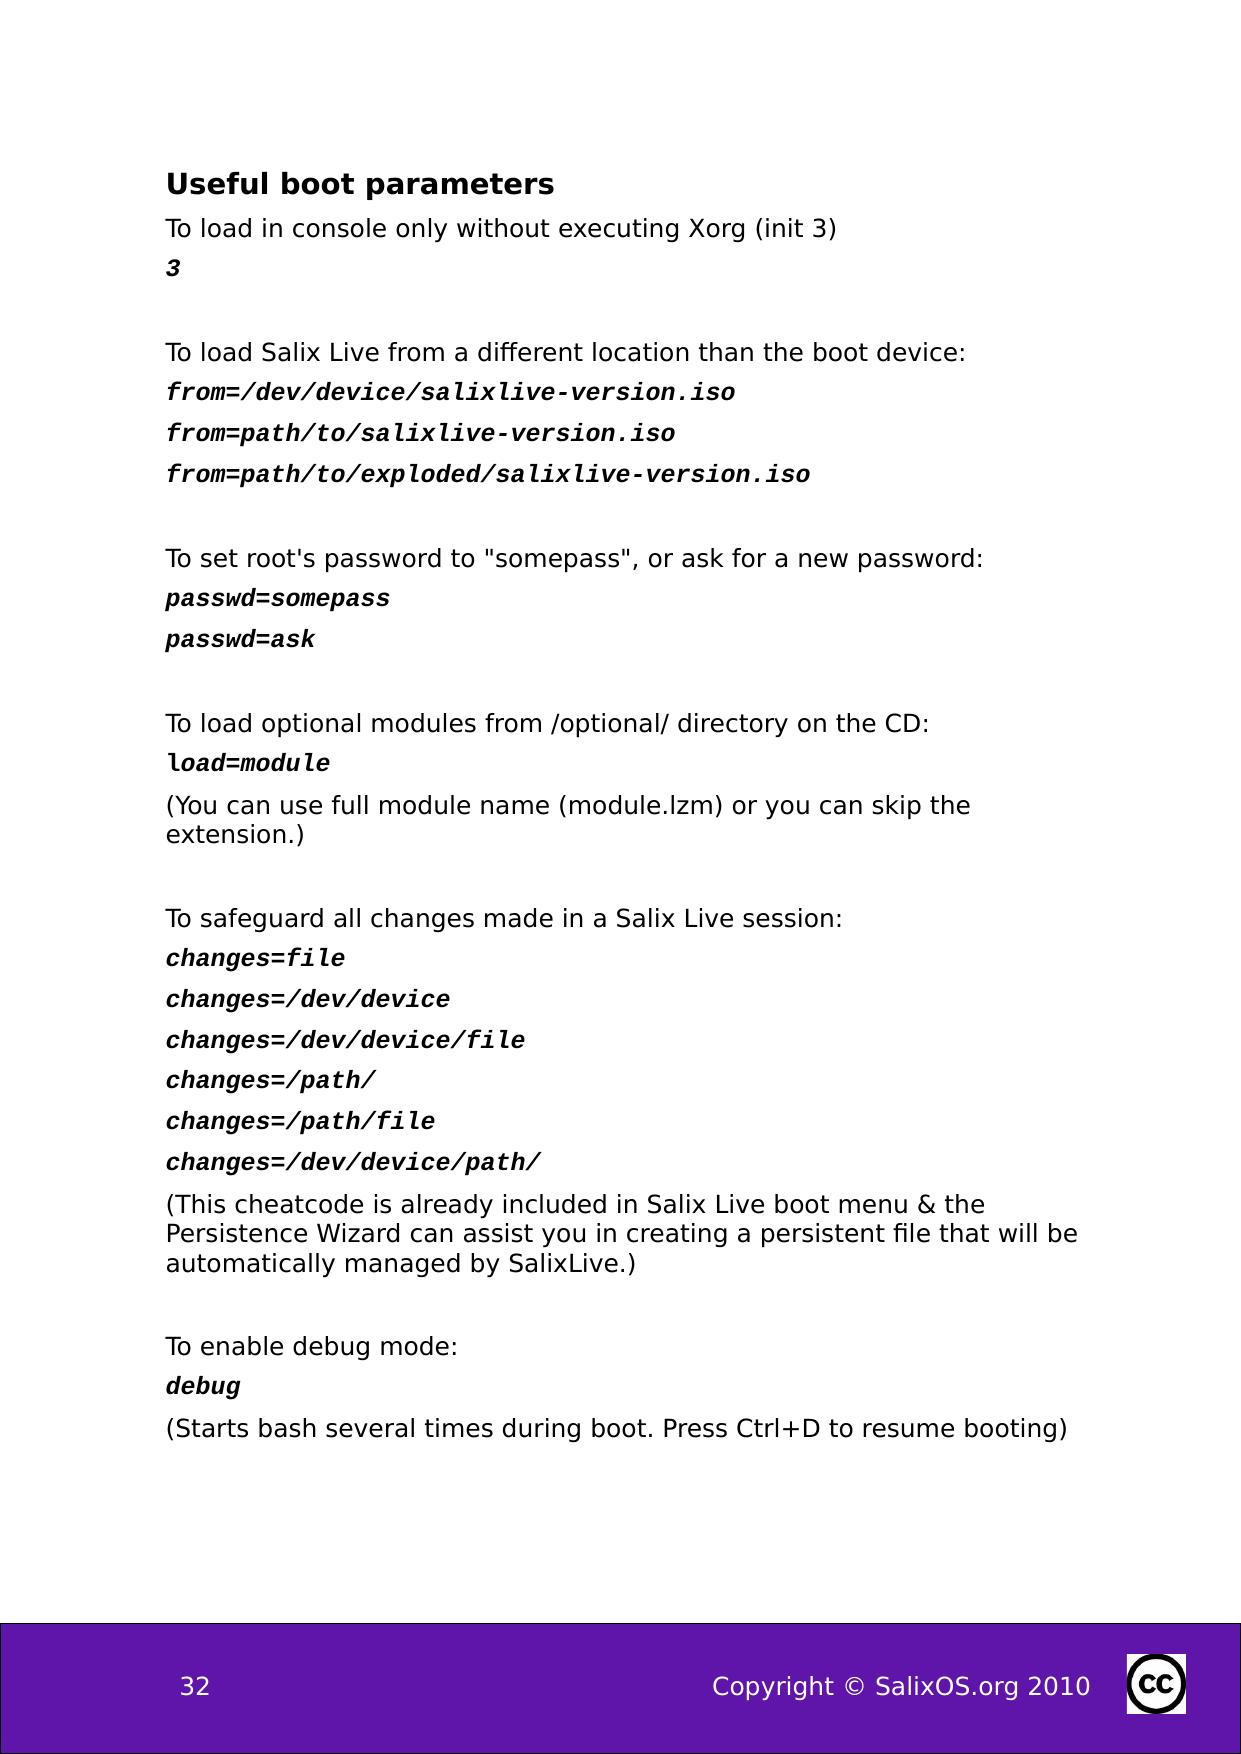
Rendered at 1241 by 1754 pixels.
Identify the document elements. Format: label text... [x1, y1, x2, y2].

text changes=file [165, 946, 1104, 974]
text To enable debug mode: [165, 1332, 1104, 1361]
subtitle Useful boot parameters [165, 167, 1104, 201]
text To load optional modules from /optional/ directory on the CD: [165, 709, 1104, 738]
picture [1126, 1654, 1186, 1714]
text To load Salix Live from a different location than the boot device: [165, 338, 1104, 367]
text passwd=ask [165, 626, 1104, 655]
text from=path/to/salixlive-version.iso [165, 421, 1104, 449]
text To set root's password to "somepass", or ask for a new password: [165, 544, 1104, 573]
text (You can use full module name (module.lzm) or you can skip the extension.) [165, 791, 1104, 850]
text debug [165, 1374, 1104, 1402]
text passwd=somepass [165, 586, 1104, 614]
text changes=/path/ [165, 1068, 1104, 1096]
text 3 [165, 256, 1104, 284]
text changes=/dev/device [165, 986, 1104, 1015]
text changes=/path/file [165, 1109, 1104, 1137]
text To load in console only without executing Xorg (init 3) [165, 214, 1104, 243]
text from=path/to/exploded/salixlive-version.iso [165, 461, 1104, 490]
text changes=/dev/device/path/ [165, 1150, 1104, 1178]
text To safeguard all changes made in a Salix Live session: [165, 904, 1104, 933]
text from=/dev/device/salixlive-version.iso [165, 380, 1104, 408]
text (This cheatcode is already included in Salix Live boot menu & the Persistence Wizard can assist you in creating a persistent file that will be automatically managed by SalixLive.) [165, 1191, 1104, 1278]
text load=module [165, 751, 1104, 779]
text changes=/dev/device/file [165, 1027, 1104, 1056]
text (Starts bash several times during boot. Press Ctrl+D to resume booting) [165, 1415, 1104, 1444]
